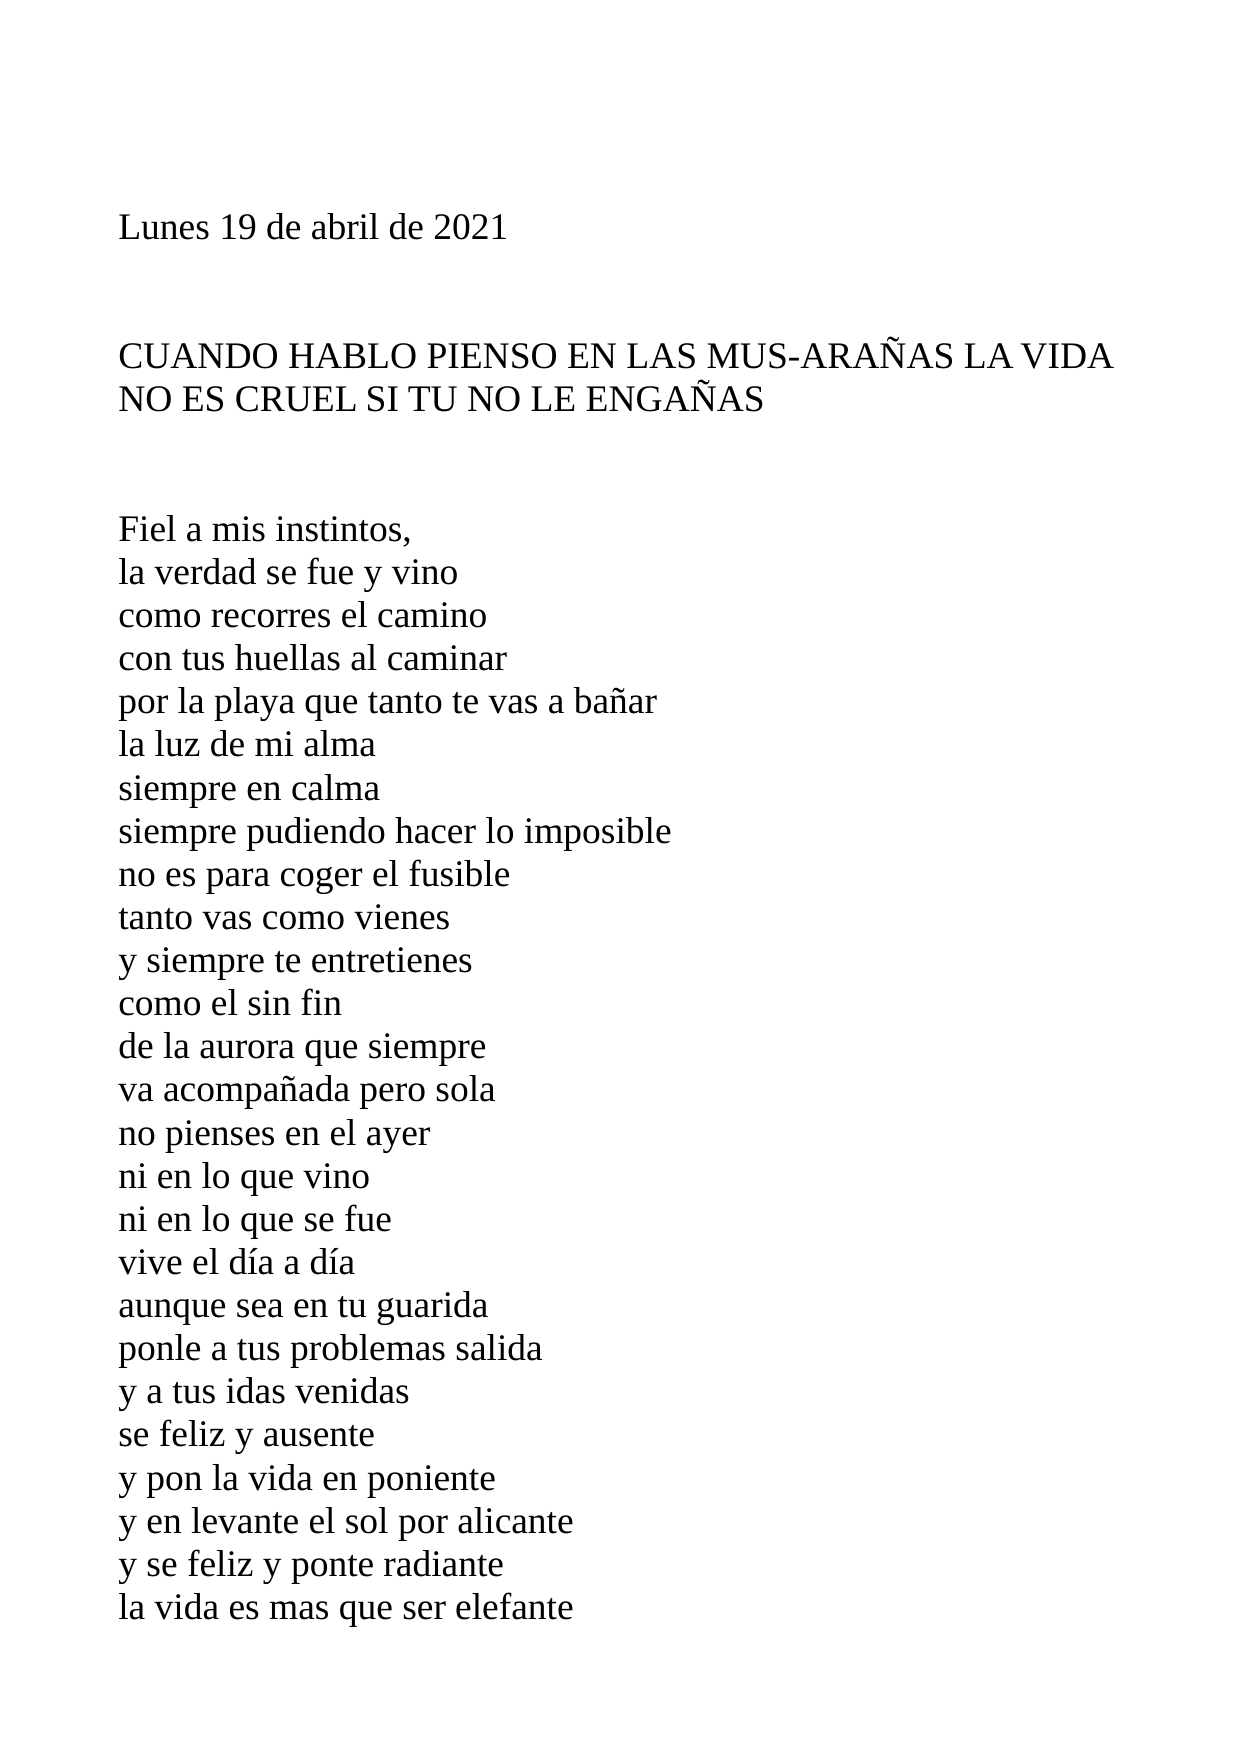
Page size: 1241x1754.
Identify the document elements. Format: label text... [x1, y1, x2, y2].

text como el sin fin [118, 981, 1122, 1024]
text de la aurora que siempre [118, 1024, 1122, 1067]
text Lunes 19 de abril de 2021 [118, 204, 1122, 247]
text no es para coger el fusible [118, 851, 1122, 894]
text tanto vas como vienes [118, 894, 1122, 937]
text vive el día a día [118, 1239, 1122, 1282]
text y siempre te entretienes [118, 937, 1122, 981]
text va acompañada pero sola [118, 1067, 1122, 1110]
text ni en lo que se fue [118, 1196, 1122, 1239]
text la luz de mi alma [118, 722, 1122, 765]
text ni en lo que vino [118, 1153, 1122, 1196]
text la vida es mas que ser elefante [118, 1584, 1122, 1627]
text como recorres el camino [118, 592, 1122, 636]
text no pienses en el ayer [118, 1110, 1122, 1153]
text y en levante el sol por alicante [118, 1498, 1122, 1541]
text ponle a tus problemas salida [118, 1326, 1122, 1369]
text con tus huellas al caminar [118, 636, 1122, 679]
text se feliz y ausente [118, 1412, 1122, 1455]
text siempre pudiendo hacer lo imposible [118, 808, 1122, 851]
text siempre en calma [118, 765, 1122, 808]
text y a tus idas venidas [118, 1369, 1122, 1412]
text CUANDO HABLO PIENSO EN LAS MUS-ARAÑAS LA VIDA NO ES CRUEL SI TU NO LE ENGAÑAS [118, 334, 1122, 420]
text aunque sea en tu guarida [118, 1282, 1122, 1326]
text y pon la vida en poniente [118, 1455, 1122, 1498]
text y se feliz y ponte radiante [118, 1541, 1122, 1584]
text por la playa que tanto te vas a bañar [118, 679, 1122, 722]
text la verdad se fue y vino [118, 549, 1122, 592]
text Fiel a mis instintos, [118, 506, 1122, 549]
